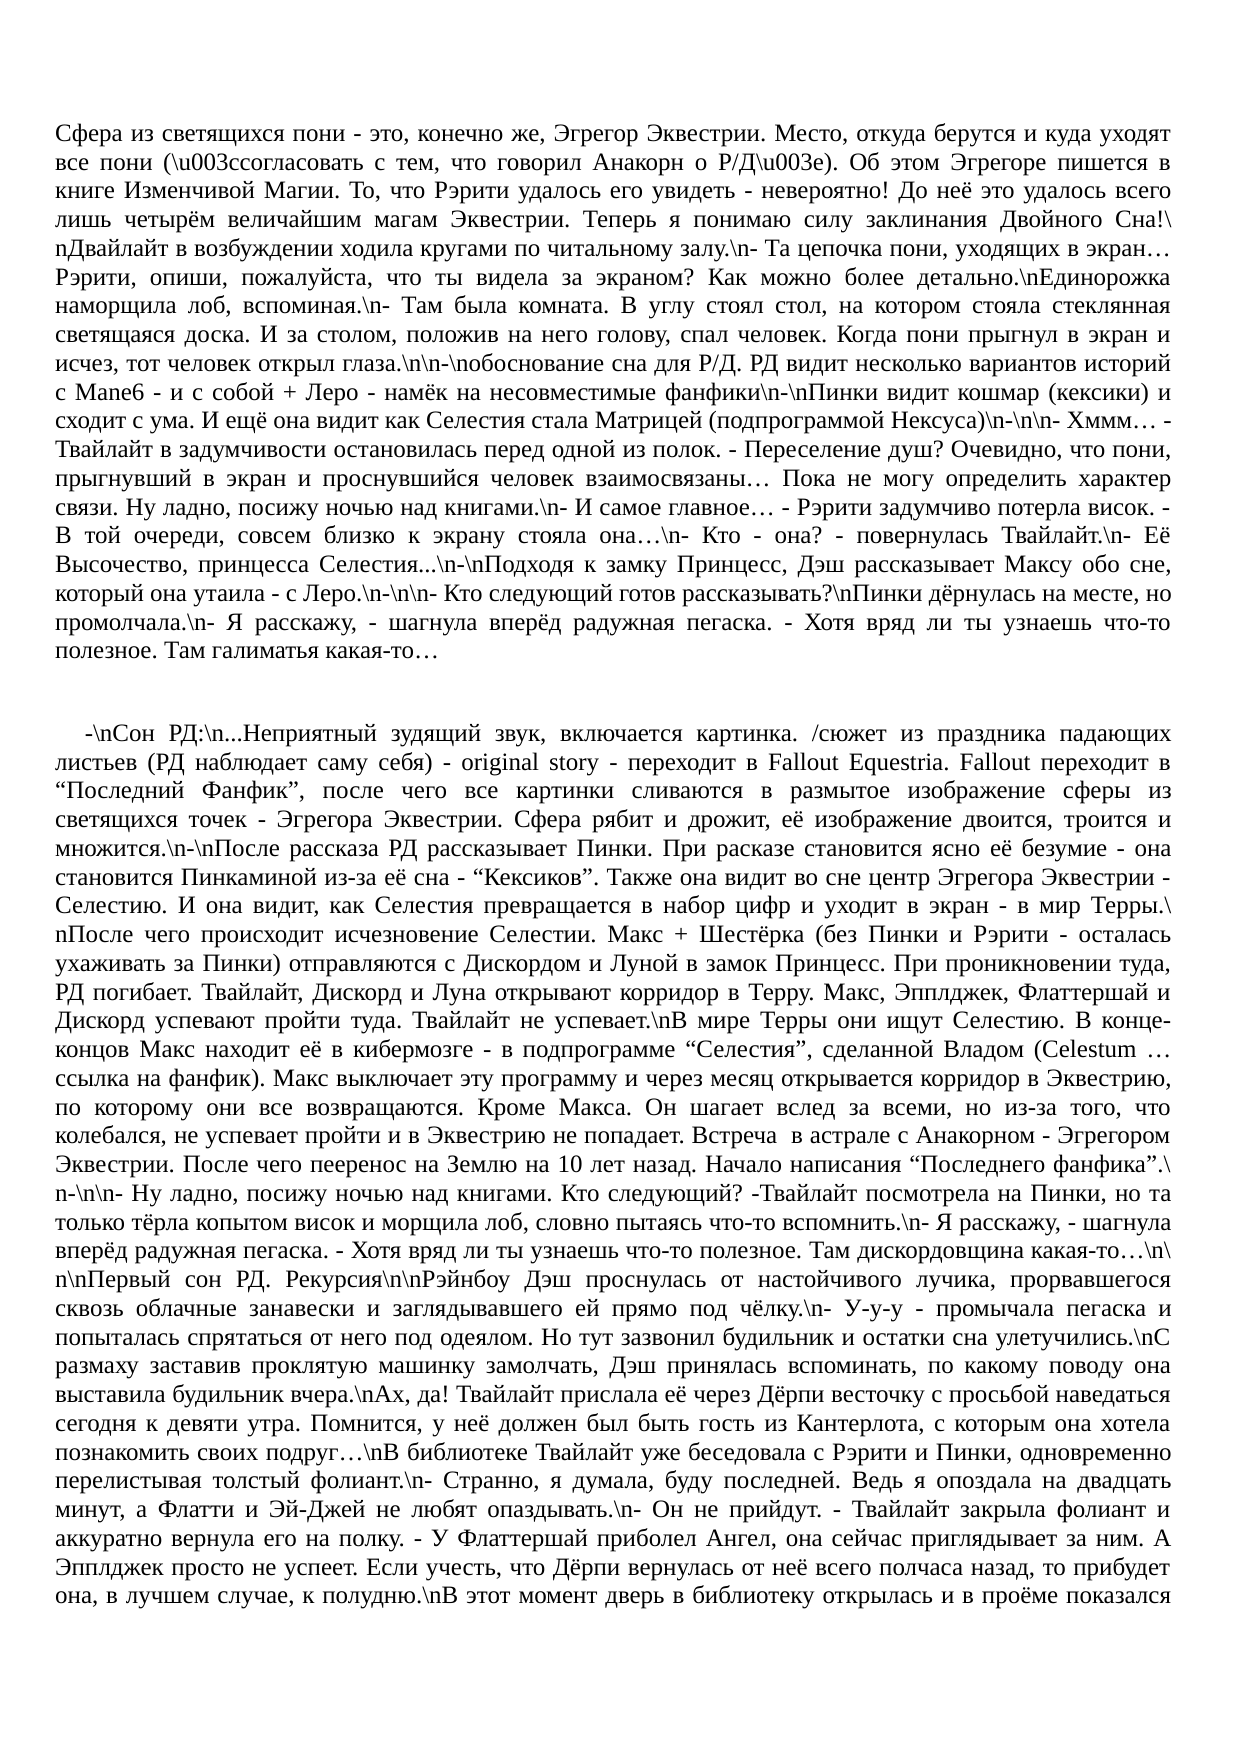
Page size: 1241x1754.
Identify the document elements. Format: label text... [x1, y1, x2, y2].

text -\nСон РД:\n...Неприятный зудящий звук, включается картинка. /сюжет из праздника падающих листьев (РД наблюдает саму себя) - original story - переходит в Fallout Equestria. Fallout переходит в “Последний Фанфик”, после чего все картинки сливаются в размытое изображение сферы из светящихся точек - Эгрегора Эквестрии. Сфера рябит и дрожит, её изображение двоится, троится и множится.\n-\nПосле рассказа РД рассказывает Пинки. При расказе становится ясно её безумие - она становится Пинкаминой из-за её сна - “Кексиков”. Также она видит во сне центр Эгрегора Эквестрии - Селестию. И она видит, как Селестия превращается в набор цифр и уходит в экран - в мир Терры.\nПосле чего происходит исчезновение Селестии. Макс + Шестёрка (без Пинки и Рэрити - осталась ухаживать за Пинки) отправляются с Дискордом и Луной в замок Принцесс. При проникновении туда, РД погибает. Твайлайт, Дискорд и Луна открывают корридор в Терру. Макс, Эпплджек, Флаттершай и Дискорд успевают пройти туда. Твайлайт не успевает.\nВ мире Терры они ищут Селестию. В конце-концов Макс находит её в кибермозге - в подпрограмме “Селестия”, сделанной Владом (Celestum … ссылка на фанфик). Макс выключает эту программу и через месяц открывается корридор в Эквестрию, по которому они все возвращаются. Кроме Макса. Он шагает вслед за всеми, но из-за того, что колебался, не успевает пройти и в Эквестрию не попадает. Встреча в астрале с Анакорном - Эгрегором Эквестрии. После чего пееренос на Землю на 10 лет назад. Начало написания “Последнего фанфика”.\n-\n\n- Ну ладно, посижу ночью над книгами. Кто следующий? -Твайлайт посмотрела на Пинки, но та только тёрла копытом висок и морщила лоб, словно пытаясь что-то вспомнить.\n- Я расскажу, - шагнула вперёд радужная пегаска. - Хотя вряд ли ты узнаешь что-то полезное. Там дискордовщина какая-то…\n\n\nПервый сон РД. Рекурсия\n\nРэйнбоу Дэш проснулась от настойчивого лучика, прорвавшегося сквозь облачные занавески и заглядывавшего ей прямо под чёлку.\n- У-у-у - промычала пегаска и попыталась спрятаться от него под одеялом. Но тут зазвонил будильник и остатки сна улетучились.\nС размаху заставив проклятую машинку замолчать, Дэш принялась вспоминать, по какому поводу она выставила будильник вчера.\nАх, да! Твайлайт прислала её через Дёрпи весточку с просьбой наведаться сегодня к девяти утра. Помнится, у неё должен был быть гость из Кантерлота, с которым она хотела познакомить своих подруг…\nВ библиотеке Твайлайт уже беседовала с Рэрити и Пинки, одновременно перелистывая толстый фолиант.\n- Странно, я думала, буду последней. Ведь я опоздала на двадцать минут, а Флатти и Эй-Джей не любят опаздывать.\n- Он не прийдут. - Твайлайт закрыла фолиант и аккуратно вернула его на полку. - У Флаттершай приболел Ангел, она сейчас приглядывает за ним. А Эпплджек просто не успеет. Если учесть, что Дёрпи вернулась от неё всего полчаса назад, то прибудет она, в лучшем случае, к полудню.\nВ этот момент дверь в библиотеку открылась и в проёме показался [55, 718, 1172, 1609]
text Сфера из светящихся пони - это, конечно же, Эгрегор Эквестрии. Место, откуда берутся и куда уходят все пони (\u003cсогласовать с тем, что говорил Анакорн о Р/Д\u003e). Об этом Эгрегоре пишется в книге Изменчивой Магии. То, что Рэрити удалось его увидеть - невероятно! До неё это удалось всего лишь четырём величайшим магам Эквестрии. Теперь я понимаю силу заклинания Двойного Сна!\nДвайлайт в возбуждении ходила кругами по читальному залу.\n- Та цепочка пони, уходящих в экран… Рэрити, опиши, пожалуйста, что ты видела за экраном? Как можно более детально.\nЕдинорожка наморщила лоб, вспоминая.\n- Там была комната. В углу стоял стол, на котором стояла стеклянная светящаяся доска. И за столом, положив на него голову, спал человек. Когда пони прыгнул в экран и исчез, тот человек открыл глаза.\n\n-\nобоснование сна для Р/Д. РД видит несколько вариантов историй с Mane6 - и с собой + Леро - намёк на несовместимые фанфики\n-\nПинки видит кошмар (кексики) и сходит с ума. И ещё она видит как Селестия стала Матрицей (подпрограммой Нексуса)\n-\n\n- Хммм… - Твайлайт в задумчивости остановилась перед одной из полок. - Переселение душ? Очевидно, что пони, прыгнувший в экран и проснувшийся человек взаимосвязаны… Пока не могу определить характер связи. Ну ладно, посижу ночью над книгами.\n- И самое главное… - Рэрити задумчиво потерла висок. - В той очереди, совсем близко к экрану стояла она…\n- Кто - она? - повернулась Твайлайт.\n- Её Высочество, принцесса Селестия...\n-\nПодходя к замку Принцесс, Дэш рассказывает Максу обо сне, который она утаила - с Леро.\n-\n\n- Кто следующий готов рассказывать?\nПинки дёрнулась на месте, но промолчала.\n- Я расскажу, - шагнула вперёд радужная пегаска. - Хотя вряд ли ты узнаешь что-то полезное. Там галиматья какая-то… [55, 118, 1172, 664]
